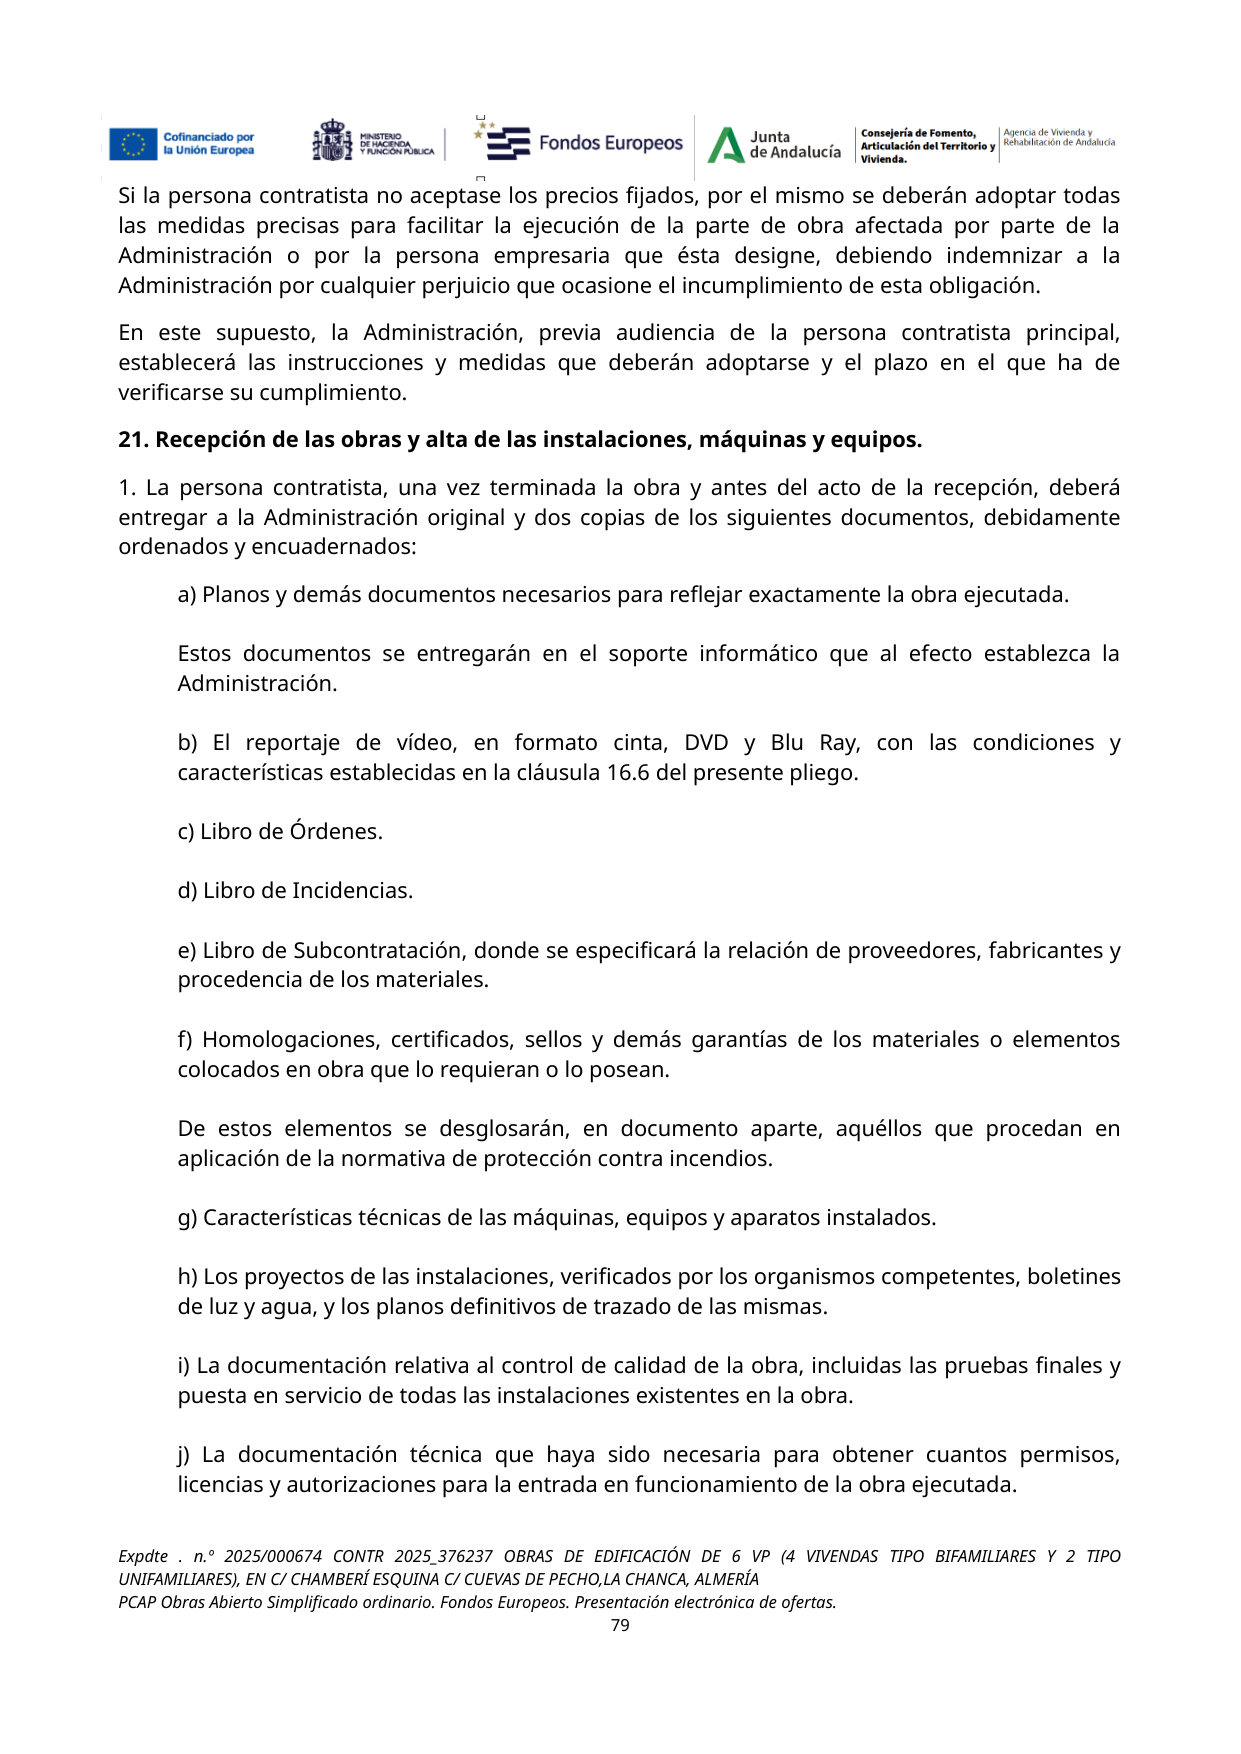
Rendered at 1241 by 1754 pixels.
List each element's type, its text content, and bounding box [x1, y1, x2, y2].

text 1. La persona contratista, una vez terminada la obra y antes del acto de la recepción, deberá entregar a la Administración original y dos copias de los siguientes documentos, debidamente ordenados y encuadernados: [118, 472, 1122, 561]
picture [101, 112, 1128, 181]
text d) Libro de Incidencias. [177, 875, 1122, 905]
text b) El reportaje de vídeo, en formato cinta, DVD y Blu Ray, con las condiciones y características establecidas en la cláusula 16.6 del presente pliego. [177, 727, 1122, 787]
text c) Libro de Órdenes. [177, 816, 1122, 846]
text h) Los proyectos de las instalaciones, verificados por los organismos competentes, boletines de luz y agua, y los planos definitivos de trazado de las mismas. [177, 1261, 1122, 1321]
text a) Planos y demás documentos necesarios para reflejar exactamente la obra ejecutada. [177, 579, 1122, 608]
text e) Libro de Subcontratación, donde se especificará la relación de proveedores, fabricantes y procedencia de los materiales. [177, 935, 1122, 994]
text g) Características técnicas de las máquinas, equipos y aparatos instalados. [177, 1202, 1122, 1232]
text f) Homologaciones, certificados, sellos y demás garantías de los materiales o elementos colocados en obra que lo requieran o lo posean. [177, 1024, 1122, 1083]
text Estos documentos se entregarán en el soporte informático que al efecto establezca la Administración. [177, 638, 1122, 698]
text En este supuesto, la Administración, previa audiencia de la persona contratista principal, establecerá las instrucciones y medidas que deberán adoptarse y el plazo en el que ha de verificarse su cumplimiento. [118, 317, 1122, 406]
subtitle 21. Recepción de las obras y alta de las instalaciones, máquinas y equipos. [118, 424, 1122, 454]
text De estos elementos se desglosarán, en documento aparte, aquéllos que procedan en aplicación de la normativa de protección contra incendios. [177, 1113, 1122, 1172]
text j) La documentación técnica que haya sido necesaria para obtener cuantos permisos, licencias y autorizaciones para la entrada en funcionamiento de la obra ejecutada. [177, 1439, 1122, 1499]
text Si la persona contratista no aceptase los precios fijados, por el mismo se deberán adoptar todas las medidas precisas para facilitar la ejecución de la parte de obra afectada por parte de la Administración o por la persona empresaria que ésta designe, debiendo indemnizar a la Administración por cualquier perjuicio que ocasione el incumplimiento de esta obligación. [118, 181, 1122, 299]
text i) La documentación relativa al control de calidad de la obra, incluidas las pruebas finales y puesta en servicio de todas las instalaciones existentes en la obra. [177, 1350, 1122, 1410]
